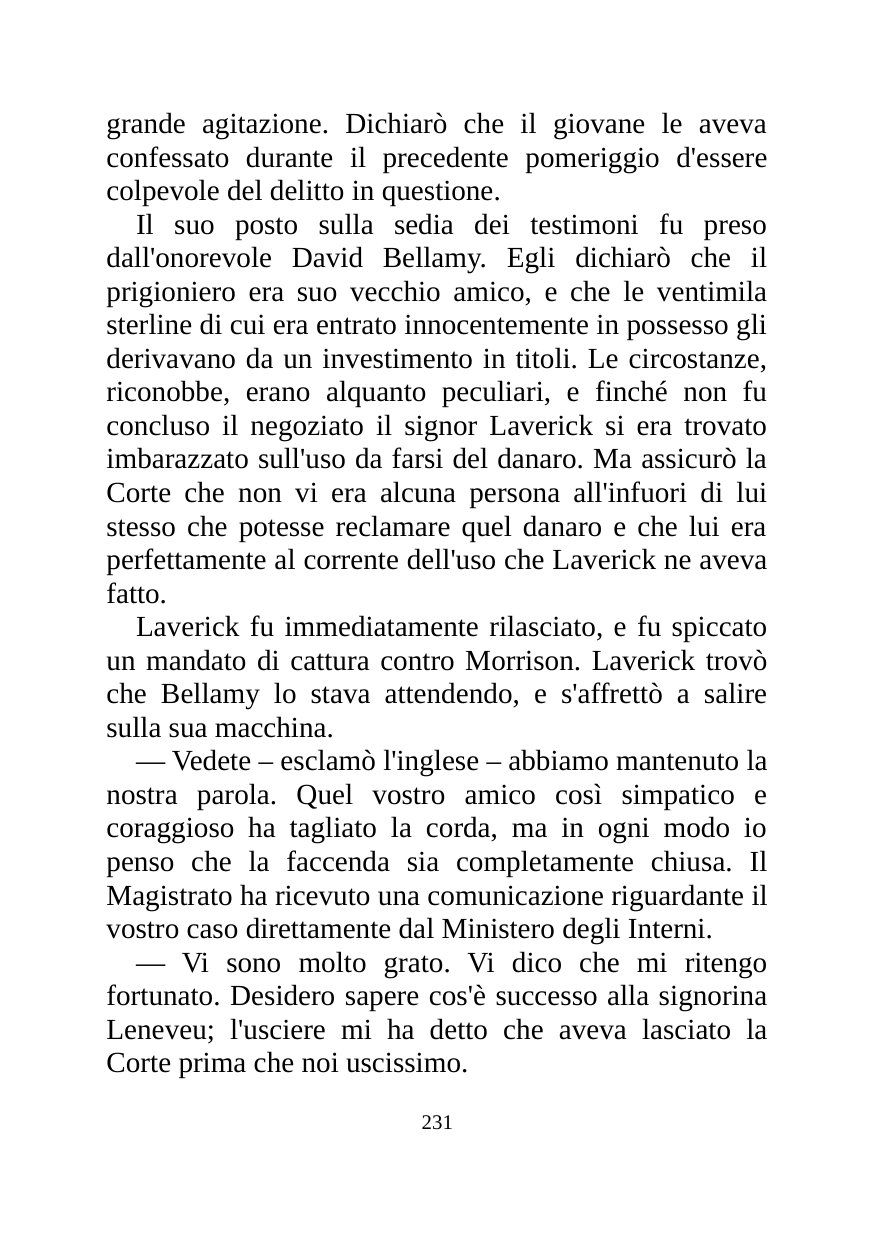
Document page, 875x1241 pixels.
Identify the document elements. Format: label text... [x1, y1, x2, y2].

text grande agitazione. Dichiarò che il giovane le aveva confessato durante il precedente pomeriggio d'essere colpevole del delitto in questione. [106, 106, 768, 207]
text — Vi sono molto grato. Vi dico che mi ritengo fortunato. Desidero sapere cos'è successo alla signorina Leneveu; l'usciere mi ha detto che aveva lasciato la Corte prima che noi uscissimo. [106, 945, 768, 1079]
text Laverick fu immediatamente rilasciato, e fu spiccato un mandato di cattura contro Morrison. Laverick trovò che Bellamy lo stava attendendo, e s'affrettò a salire sulla sua macchina. [106, 609, 768, 743]
text — Vedete – esclamò l'inglese – abbiamo mantenuto la nostra parola. Quel vostro amico così simpatico e coraggioso ha tagliato la corda, ma in ogni modo io penso che la faccenda sia completamente chiusa. Il Magistrato ha ricevuto una comunicazione riguardante il vostro caso direttamente dal Ministero degli Interni. [106, 743, 768, 945]
text Il suo posto sulla sedia dei testimoni fu preso dall'onorevole David Bellamy. Egli dichiarò che il prigioniero era suo vecchio amico, e che le ventimila sterline di cui era entrato innocentemente in possesso gli derivavano da un investimento in titoli. Le circostanze, riconobbe, erano alquanto peculiari, e finché non fu concluso il negoziato il signor Laverick si era trovato imbarazzato sull'uso da farsi del danaro. Ma assicurò la Corte che non vi era alcuna persona all'infuori di lui stesso che potesse reclamare quel danaro e che lui era perfettamente al corrente dell'uso che Laverick ne aveva fatto. [106, 207, 768, 609]
